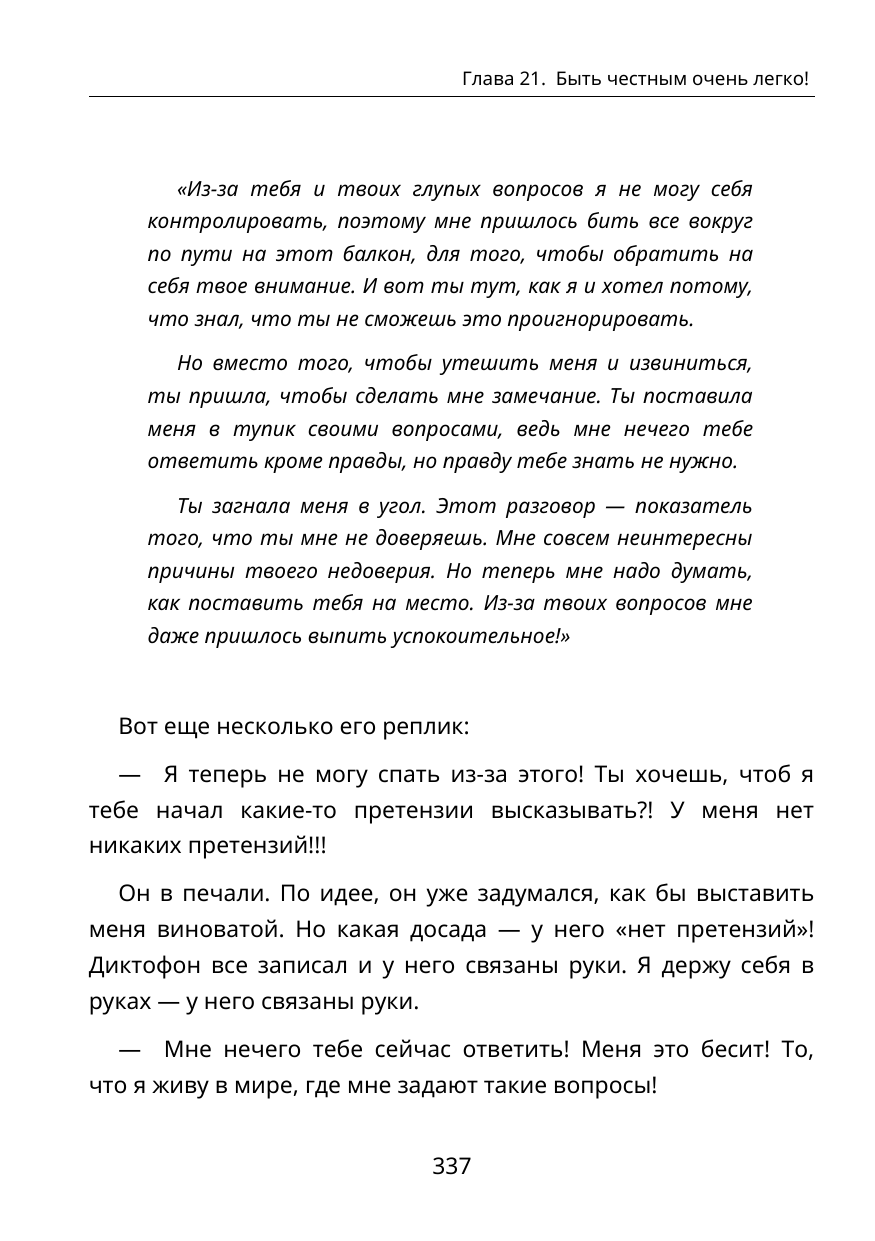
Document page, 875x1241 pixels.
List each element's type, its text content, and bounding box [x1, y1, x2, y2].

list Мне нечего тебе сейчас ответить! Меня это бесит! То, что я живу в мире, где мне задают такие вопросы! [88, 1033, 815, 1100]
text Но вместо того, чтобы утешить меня и извиниться, ты пришла, чтобы сделать мне замечание. Ты поставила меня в тупик своими вопросами, ведь мне нечего тебе ответить кроме правды, но правду тебе знать не нужно. [147, 348, 756, 475]
text Ты загнала меня в угол. Этот разговор — показатель того, что ты мне не доверяешь. Мне совсем неинтересны причины твоего недоверия. Но теперь мне надо думать, как поставить тебя на место. Из-за твоих вопросов мне даже пришлось выпить успокоительное!» [147, 491, 756, 649]
text Вот еще несколько его реплик: [88, 710, 815, 741]
text Он в печали. По идее, он уже задумался, как бы выставить меня виноватой. Но какая досада — у него «нет претензий»! Диктофон все записал и у него связаны руки. Я держу себя в руках — у него связаны руки. [88, 877, 815, 1016]
list Я теперь не могу спать из-за этого! Ты хочешь, чтоб я тебе начал какие-то претензии высказывать?! У меня нет никаких претензий!!! [88, 758, 815, 861]
text «Из-за тебя и твоих глупых вопросов я не могу себя контролировать, поэтому мне пришлось бить все вокруг по пути на этот балкон, для того, чтобы обратить на себя твое внимание. И вот ты тут, как я и хотел потому, что знал, что ты не сможешь это проигнорировать. [147, 174, 756, 333]
